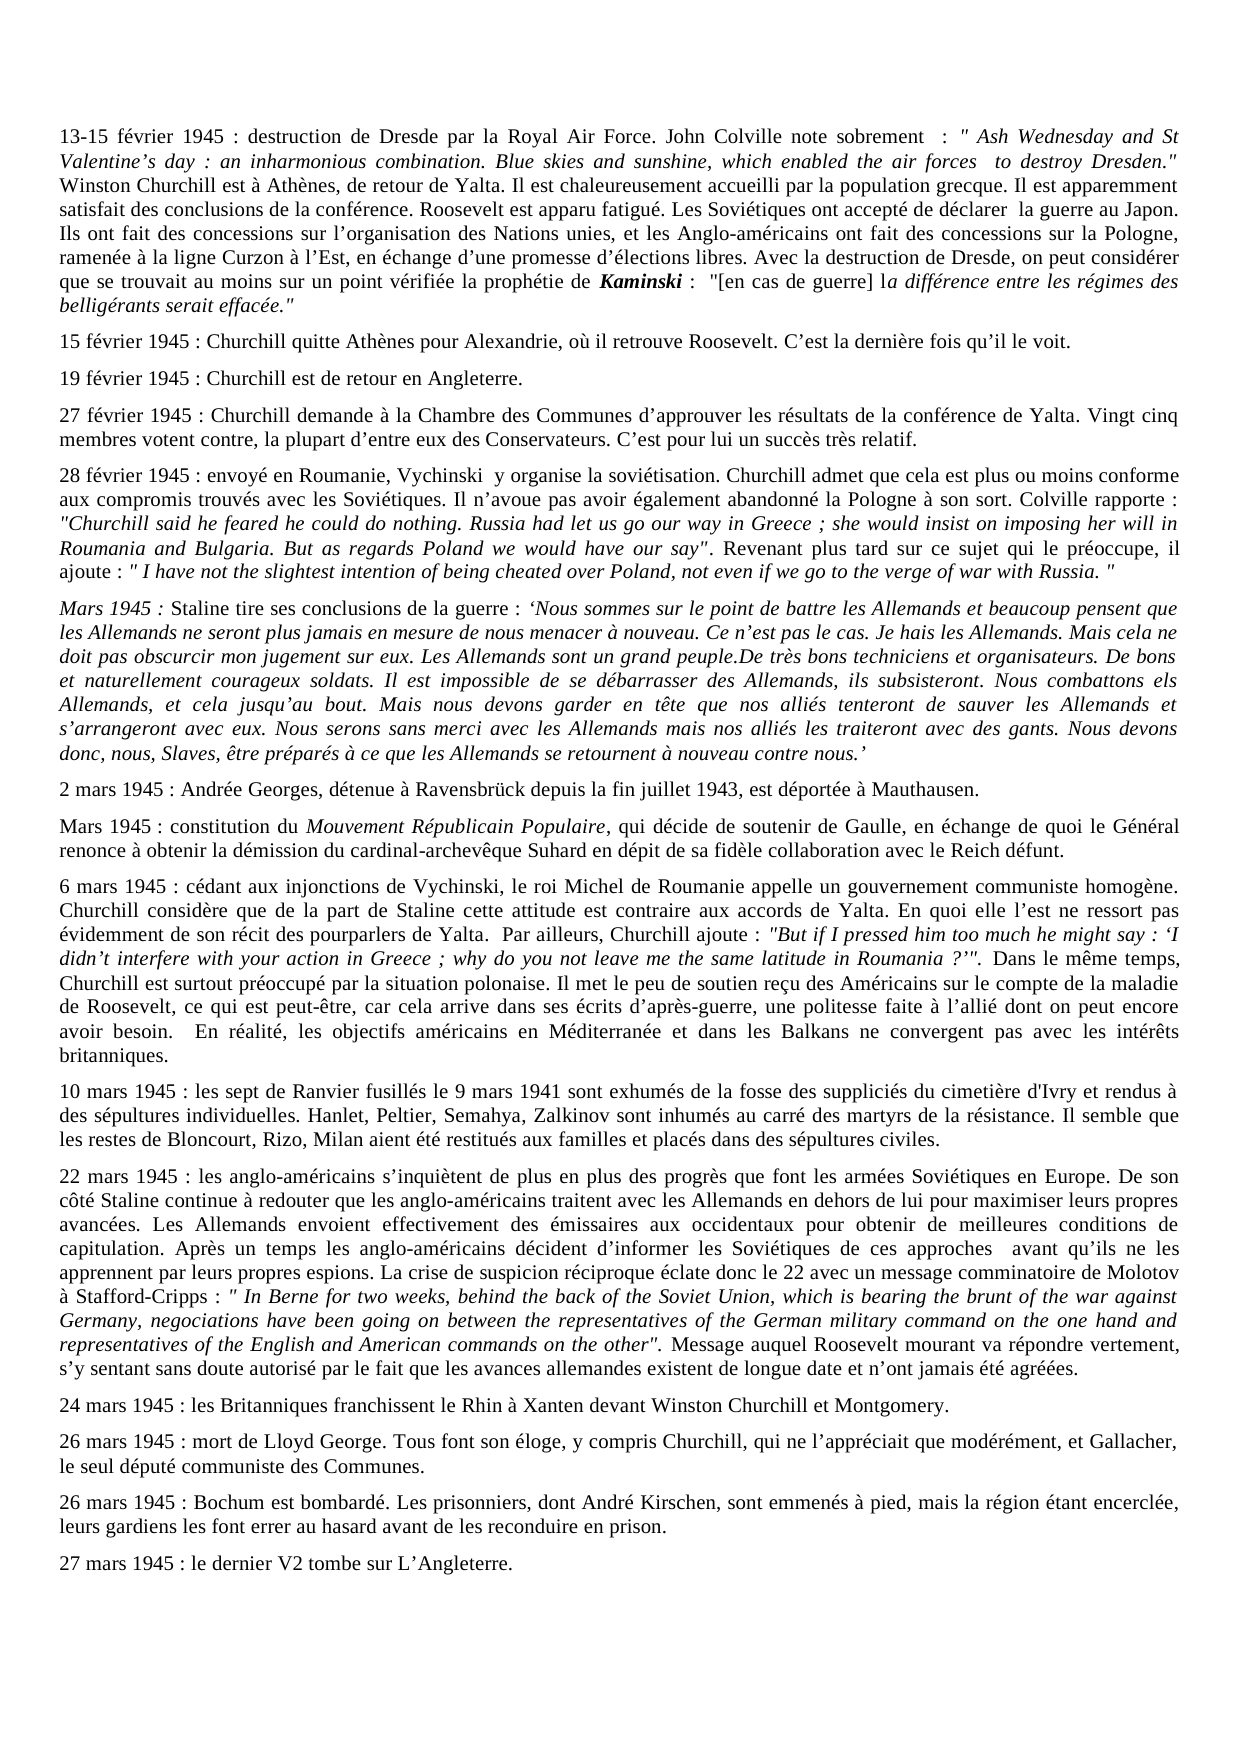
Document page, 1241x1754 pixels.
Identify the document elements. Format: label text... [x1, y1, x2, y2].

text 15 février 1945 : Churchill quitte Athènes pour Alexandrie, où il retrouve Roosevelt. C’est la dernière fois qu’il le voit. [59, 329, 1181, 353]
text 24 mars 1945 : les Britanniques franchissent le Rhin à Xanten devant Winston Churchill et Montgomery. [59, 1393, 1181, 1417]
text 27 février 1945 : Churchill demande à la Chambre des Communes d’approuver les résultats de la conférence de Yalta. Vingt cinq membres votent contre, la plupart d’entre eux des Conservateurs. C’est pour lui un succès très relatif. [59, 402, 1181, 451]
text 26 mars 1945 : Bochum est bombardé. Les prisonniers, dont André Kirschen, sont emmenés à pied, mais la région étant encerclée, leurs gardiens les font errer au hasard avant de les reconduire en prison. [59, 1490, 1181, 1538]
text 2 mars 1945 : Andrée Georges, détenue à Ravensbrück depuis la fin juillet 1943, est déportée à Mauthausen. [59, 777, 1181, 801]
text Mars 1945 : constitution du Mouvement Républicain Populaire, qui décide de soutenir de Gaulle, en échange de quoi le Général renonce à obtenir la démission du cardinal-archevêque Suhard en dépit de sa fidèle collaboration avec le Reich défunt. [59, 813, 1181, 862]
text 28 février 1945 : envoyé en Roumanie, Vychinski y organise la soviétisation. Churchill admet que cela est plus ou moins conforme aux compromis trouvés avec les Soviétiques. Il n’avoue pas avoir également abandonné la Pologne à son sort. Colville rapporte : "Churchill said he feared he could do nothing. Russia had let us go our way in Greece ; she would insist on imposing her will in Roumania and Bulgaria. But as regards Poland we would have our say". Revenant plus tard sur ce sujet qui le préoccupe, il ajoute : " I have not the slightest intention of being cheated over Poland, not even if we go to the verge of war with Russia. " [59, 463, 1181, 583]
text 13-15 février 1945 : destruction de Dresde par la Royal Air Force. John Colville note sobrement : " Ash Wednesday and St Valentine’s day : an inharmonious combination. Blue skies and sunshine, which enabled the air forces to destroy Dresden." Winston Churchill est à Athènes, de retour de Yalta. Il est chaleureusement accueilli par la population grecque. Il est apparemment satisfait des conclusions de la conférence. Roosevelt est apparu fatigué. Les Soviétiques ont accepté de déclarer la guerre au Japon. Ils ont fait des concessions sur l’organisation des Nations unies, et les Anglo-américains ont fait des concessions sur la Pologne, ramenée à la ligne Curzon à l’Est, en échange d’une promesse d’élections libres. Avec la destruction de Dresde, on peut considérer que se trouvait au moins sur un point vérifiée la prophétie de Kaminski : "[en cas de guerre] la différence entre les régimes des belligérants serait effacée." [59, 124, 1181, 317]
text 22 mars 1945 : les anglo-américains s’inquiètent de plus en plus des progrès que font les armées Soviétiques en Europe. De son côté Staline continue à redouter que les anglo-américains traitent avec les Allemands en dehors de lui pour maximiser leurs propres avancées. Les Allemands envoient effectivement des émissaires aux occidentaux pour obtenir de meilleures conditions de capitulation. Après un temps les anglo-américains décident d’informer les Soviétiques de ces approches avant qu’ils ne les apprennent par leurs propres espions. La crise de suspicion réciproque éclate donc le 22 avec un message comminatoire de Molotov à Stafford-Cripps : " In Berne for two weeks, behind the back of the Soviet Union, which is bearing the brunt of the war against Germany, negociations have been going on between the representatives of the German military command on the one hand and representatives of the English and American commands on the other". Message auquel Roosevelt mourant va répondre vertement, s’y sentant sans doute autorisé par le fait que les avances allemandes existent de longue date et n’ont jamais été agréées. [59, 1164, 1181, 1380]
text 26 mars 1945 : mort de Lloyd George. Tous font son éloge, y compris Churchill, qui ne l’appréciait que modérément, et Gallacher, le seul député communiste des Communes. [59, 1429, 1181, 1477]
text 19 février 1945 : Churchill est de retour en Angleterre. [59, 366, 1181, 390]
text 10 mars 1945 : les sept de Ranvier fusillés le 9 mars 1941 sont exhumés de la fosse des suppliciés du cimetière d'Ivry et rendus à des sépultures individuelles. Hanlet, Peltier, Semahya, Zalkinov sont inhumés au carré des martyrs de la résistance. Il semble que les restes de Bloncourt, Rizo, Milan aient été restitués aux familles et placés dans des sépultures civiles. [59, 1079, 1181, 1151]
text Mars 1945 : Staline tire ses conclusions de la guerre : ‘Nous sommes sur le point de battre les Allemands et beaucoup pensent que les Allemands ne seront plus jamais en mesure de nous menacer à nouveau. Ce n’est pas le cas. Je hais les Allemands. Mais cela ne doit pas obscurcir mon jugement sur eux. Les Allemands sont un grand peuple.De très bons techniciens et organisateurs. De bons et naturellement courageux soldats. Il est impossible de se débarrasser des Allemands, ils subsisteront. Nous combattons els Allemands, et cela jusqu’au bout. Mais nous devons garder en tête que nos alliés tenteront de sauver les Allemands et s’arrangeront avec eux. Nous serons sans merci avec les Allemands mais nos alliés les traiteront avec des gants. Nous devons donc, nous, Slaves, être préparés à ce que les Allemands se retournent à nouveau contre nous.’ [59, 596, 1181, 764]
text 6 mars 1945 : cédant aux injonctions de Vychinski, le roi Michel de Roumanie appelle un gouvernement communiste homogène. Churchill considère que de la part de Staline cette attitude est contraire aux accords de Yalta. En quoi elle l’est ne ressort pas évidemment de son récit des pourparlers de Yalta. Par ailleurs, Churchill ajoute : "But if I pressed him too much he might say : ‘I didn’t interfere with your action in Greece ; why do you not leave me the same latitude in Roumania ?’". Dans le même temps, Churchill est surtout préoccupé par la situation polonaise. Il met le peu de soutien reçu des Américains sur le compte de la maladie de Roosevelt, ce qui est peut-être, car cela arrive dans ses écrits d’après-guerre, une politesse faite à l’allié dont on peut encore avoir besoin. En réalité, les objectifs américains en Méditerranée et dans les Balkans ne convergent pas avec les intérêts britanniques. [59, 874, 1181, 1067]
text 27 mars 1945 : le dernier V2 tombe sur L’Angleterre. [59, 1551, 1181, 1575]
